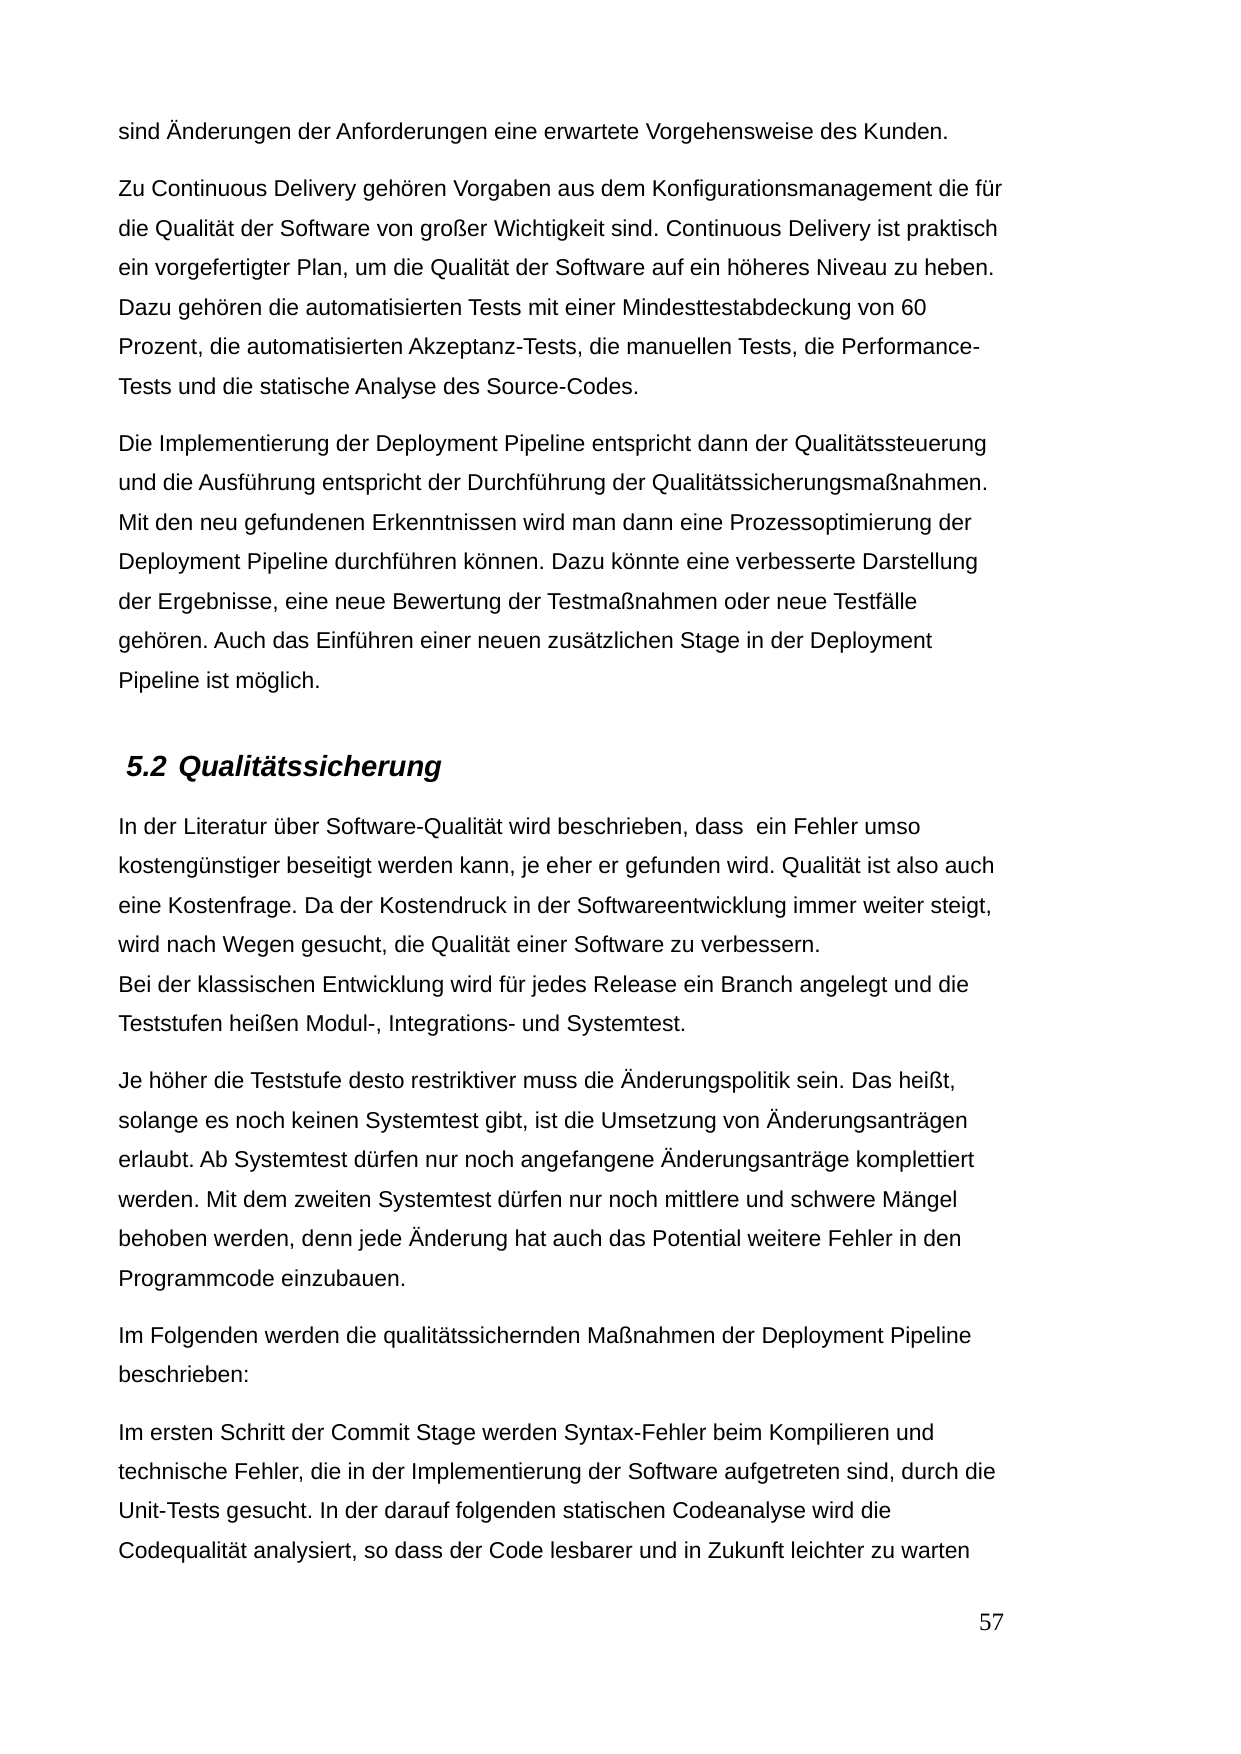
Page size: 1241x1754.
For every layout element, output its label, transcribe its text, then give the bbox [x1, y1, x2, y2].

text Im Folgenden werden die qualitätssichernden Maßnahmen der Deployment Pipeline beschrieben: [118, 1322, 1004, 1388]
text Die Implementierung der Deployment Pipeline entspricht dann der Qualitätssteuerung und die Ausführung entspricht der Durchführung der Qualitätssicherungsmaßnahmen. Mit den neu gefundenen Erkenntnissen wird man dann eine Prozessoptimierung der Deployment Pipeline durchführen können. Dazu könnte eine verbesserte Darstellung der Ergebnisse, eine neue Bewertung der Testmaßnahmen oder neue Testfälle gehören. Auch das Einführen einer neuen zusätzlichen Stage in der Deployment Pipeline ist möglich. [118, 430, 1004, 693]
text Zu Continuous Delivery gehören Vorgaben aus dem Konfigurationsmanagement die für die Qualität der Software von großer Wichtigkeit sind. Continuous Delivery ist praktisch ein vorgefertigter Plan, um die Qualität der Software auf ein höheres Niveau zu heben. Dazu gehören die automatisierten Tests mit einer Mindesttestabdeckung von 60 Prozent, die automatisierten Akzeptanz-Tests, die manuellen Tests, die Performance-Tests und die statische Analyse des Source-Codes. [118, 175, 1004, 399]
text Bei der klassischen Entwicklung wird für jedes Release ein Branch angelegt und die Teststufen heißen Modul-, Integrations- und Systemtest. [118, 971, 1004, 1036]
text Je höher die Teststufe desto restriktiver muss die Änderungspolitik sein. Das heißt, solange es noch keinen Systemtest gibt, ist die Umsetzung von Änderungsanträgen erlaubt. Ab Systemtest dürfen nur noch angefangene Änderungsanträge komplettiert werden. Mit dem zweiten Systemtest dürfen nur noch mittlere und schwere Mängel behoben werden, denn jede Änderung hat auch das Potential weitere Fehler in den Programmcode einzubauen. [118, 1067, 1004, 1291]
text sind Änderungen der Anforderungen eine erwartete Vorgehensweise des Kunden. [118, 118, 1004, 144]
text In der Literatur über Software-Qualität wird beschrieben, dass ein Fehler umso kostengünstiger beseitigt werden kann, je eher er gefunden wird. Qualität ist also auch eine Kostenfrage. Da der Kostendruck in der Softwareentwicklung immer weiter steigt, wird nach Wegen gesucht, die Qualität einer Software zu verbessern. [118, 813, 1004, 957]
subtitle Qualitätssicherung [118, 749, 1004, 782]
text Im ersten Schritt der Commit Stage werden Syntax-Fehler beim Kompilieren und technische Fehler, die in der Implementierung der Software aufgetreten sind, durch die Unit-Tests gesucht. In der darauf folgenden statischen Codeanalyse wird die Codequalität analysiert, so dass der Code lesbarer und in Zukunft leichter zu warten [118, 1418, 1004, 1563]
